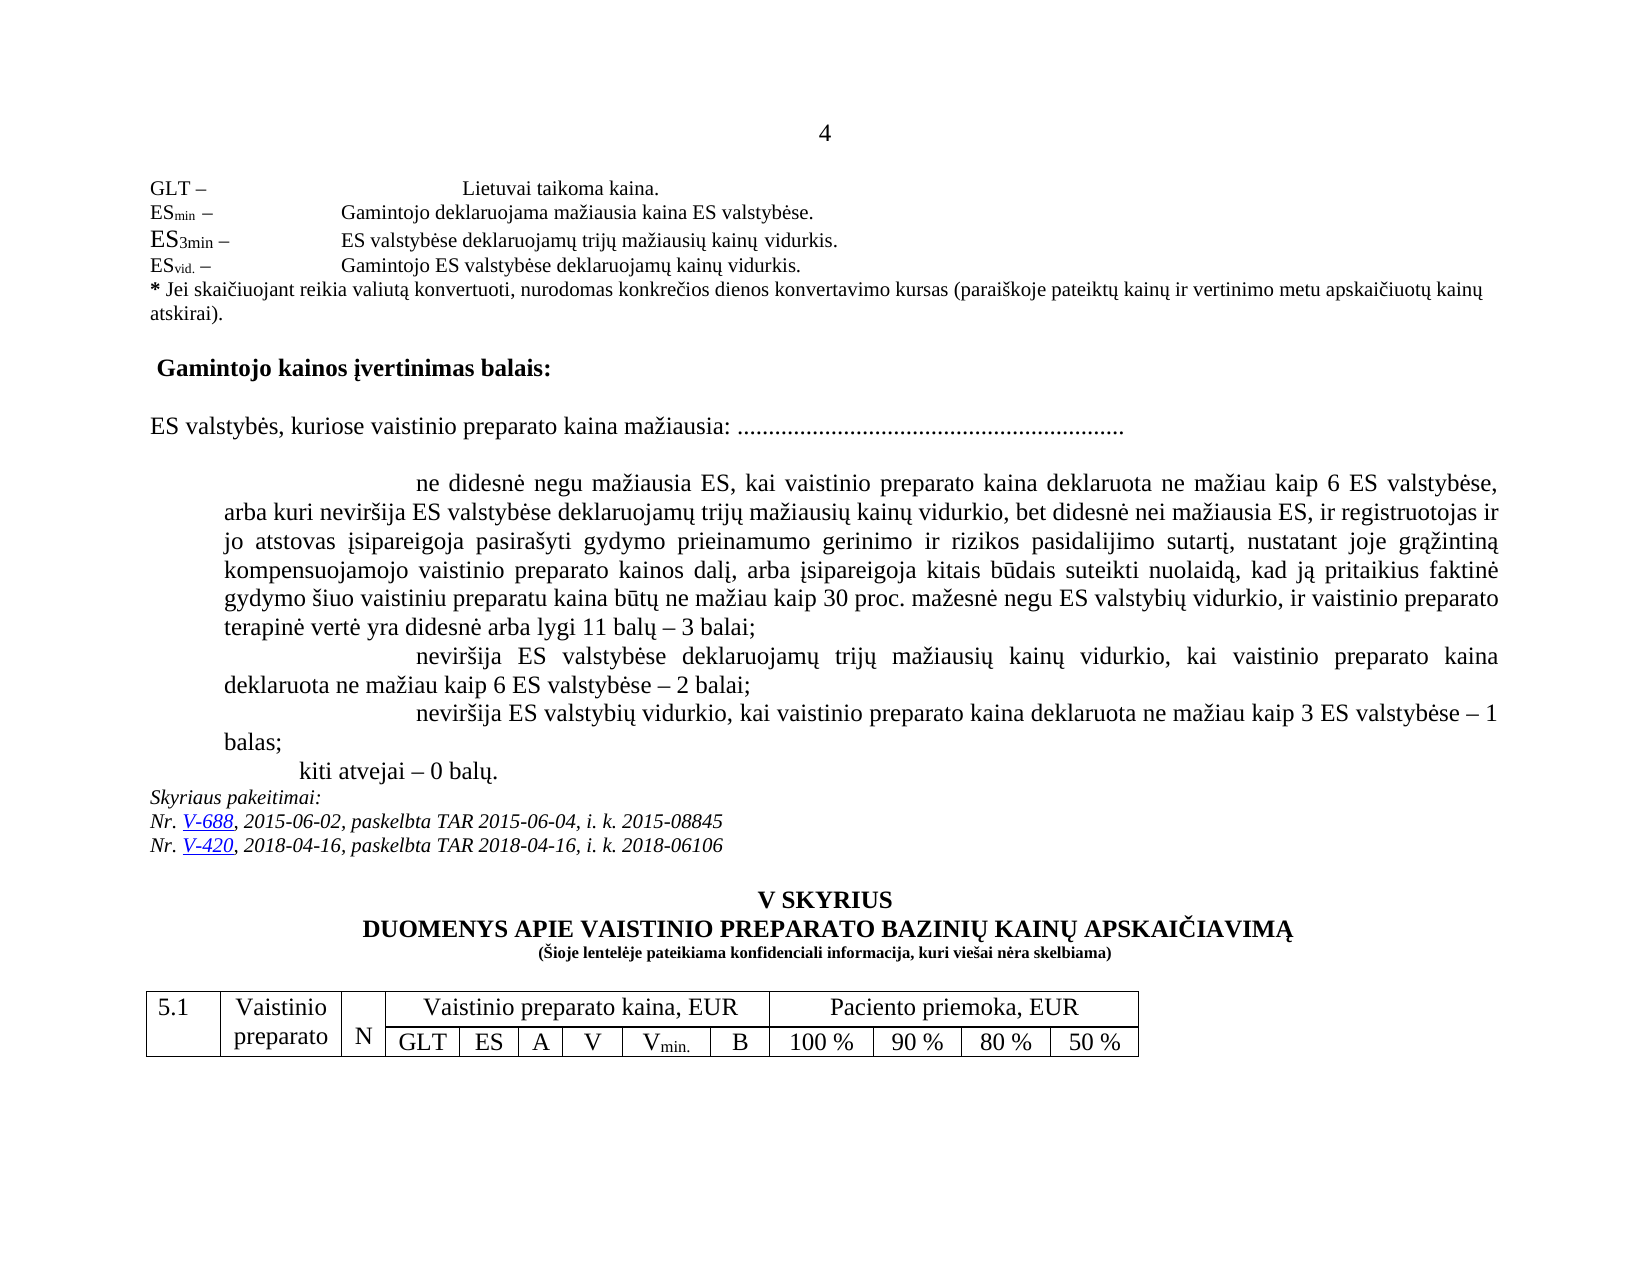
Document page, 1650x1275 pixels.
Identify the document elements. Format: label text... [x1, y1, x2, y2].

table_cell 50 % [1051, 1028, 1138, 1056]
table_cell ES [460, 1028, 518, 1056]
text Nr. V-420, 2018-04-16, paskelbta TAR 2018-04-16, i. k. 2018-06106 [150, 833, 1500, 857]
table_header Paciento priemoka, EUR [770, 992, 1138, 1026]
table_cell 100 % [770, 1028, 873, 1056]
text ne didesnė negu mažiausia ES, kai vaistinio preparato kaina deklaruota ne mažiau kaip 6 ES valstybėse, arba kuri neviršija ES valstybėse deklaruojamų trijų mažiausių kainų vidurkio, bet didesnė nei mažiausia ES, ir registruotojas ir jo atstovas įsipareigoja pasirašyti gydymo prieinamumo gerinimo ir rizikos pasidalijimo sutartį, nustatant joje grąžintiną kompensuojamojo vaistinio preparato kainos dalį, arba įsipareigoja kitais būdais suteikti nuolaidą, kad ją pritaikius faktinė gydymo šiuo vaistiniu preparatu kaina būtų ne mažiau kaip 30 proc. mažesnė negu ES valstybių vidurkio, ir vaistinio preparato terapinė vertė yra didesnė arba lygi 11 balų – 3 balai; [224, 468, 1500, 641]
table_cell Vmin. [623, 1028, 710, 1056]
table_header Vaistinio preparato kaina, EUR [386, 992, 769, 1026]
table_header 5.1 [147, 992, 220, 1056]
text Gamintojo kainos įvertinimas balais: [150, 353, 1500, 382]
table_cell V [563, 1028, 622, 1056]
table_header Vaistinio preparato [221, 992, 341, 1056]
subtitle DUOMENYS APIE VAISTINIO PREPARATO BAZINIŲ KAINŲ APSKAIČIAVIMĄ [150, 914, 1500, 943]
text ES3min – ES valstybėse deklaruojamų trijų mažiausių kainų vidurkis. [150, 224, 1500, 252]
text Skyriaus pakeitimai: [150, 785, 1500, 809]
text ESvid. – Gamintojo ES valstybėse deklaruojamų kainų vidurkis. [150, 252, 1500, 277]
subtitle (Šioje lentelėje pateikiama konfidenciali informacija, kuri viešai nėra skelbiama) [150, 943, 1500, 962]
text ES valstybės, kuriose vaistinio preparato kaina mažiausia: .............................................................. [150, 411, 1500, 440]
text ESmin – Gamintojo deklaruojama mažiausia kaina ES valstybėse. [150, 200, 1500, 224]
text * Jei skaičiuojant reikia valiutą konvertuoti, nurodomas konkrečios dienos konvertavimo kursas (paraiškoje pateiktų kainų ir vertinimo metu apskaičiuotų kainų atskirai). [150, 277, 1500, 325]
table_cell GLT [386, 1028, 459, 1056]
table_header N [342, 992, 385, 1056]
table_cell 90 % [874, 1028, 961, 1056]
table_cell B [711, 1028, 769, 1056]
text neviršija ES valstybėse deklaruojamų trijų mažiausių kainų vidurkio, kai vaistinio preparato kaina deklaruota ne mažiau kaip 6 ES valstybėse – 2 balai; [224, 641, 1500, 698]
subtitle V SKYRIUS [150, 886, 1500, 914]
text GLT – Lietuvai taikoma kaina. [150, 176, 1500, 200]
table_cell 80 % [962, 1028, 1050, 1056]
text kiti atvejai – 0 balų. [224, 756, 1500, 785]
table_cell A [519, 1028, 562, 1056]
text Nr. V-688, 2015-06-02, paskelbta TAR 2015-06-04, i. k. 2015-08845 [150, 809, 1500, 833]
text neviršija ES valstybių vidurkio, kai vaistinio preparato kaina deklaruota ne mažiau kaip 3 ES valstybėse – 1 balas; [224, 698, 1500, 756]
